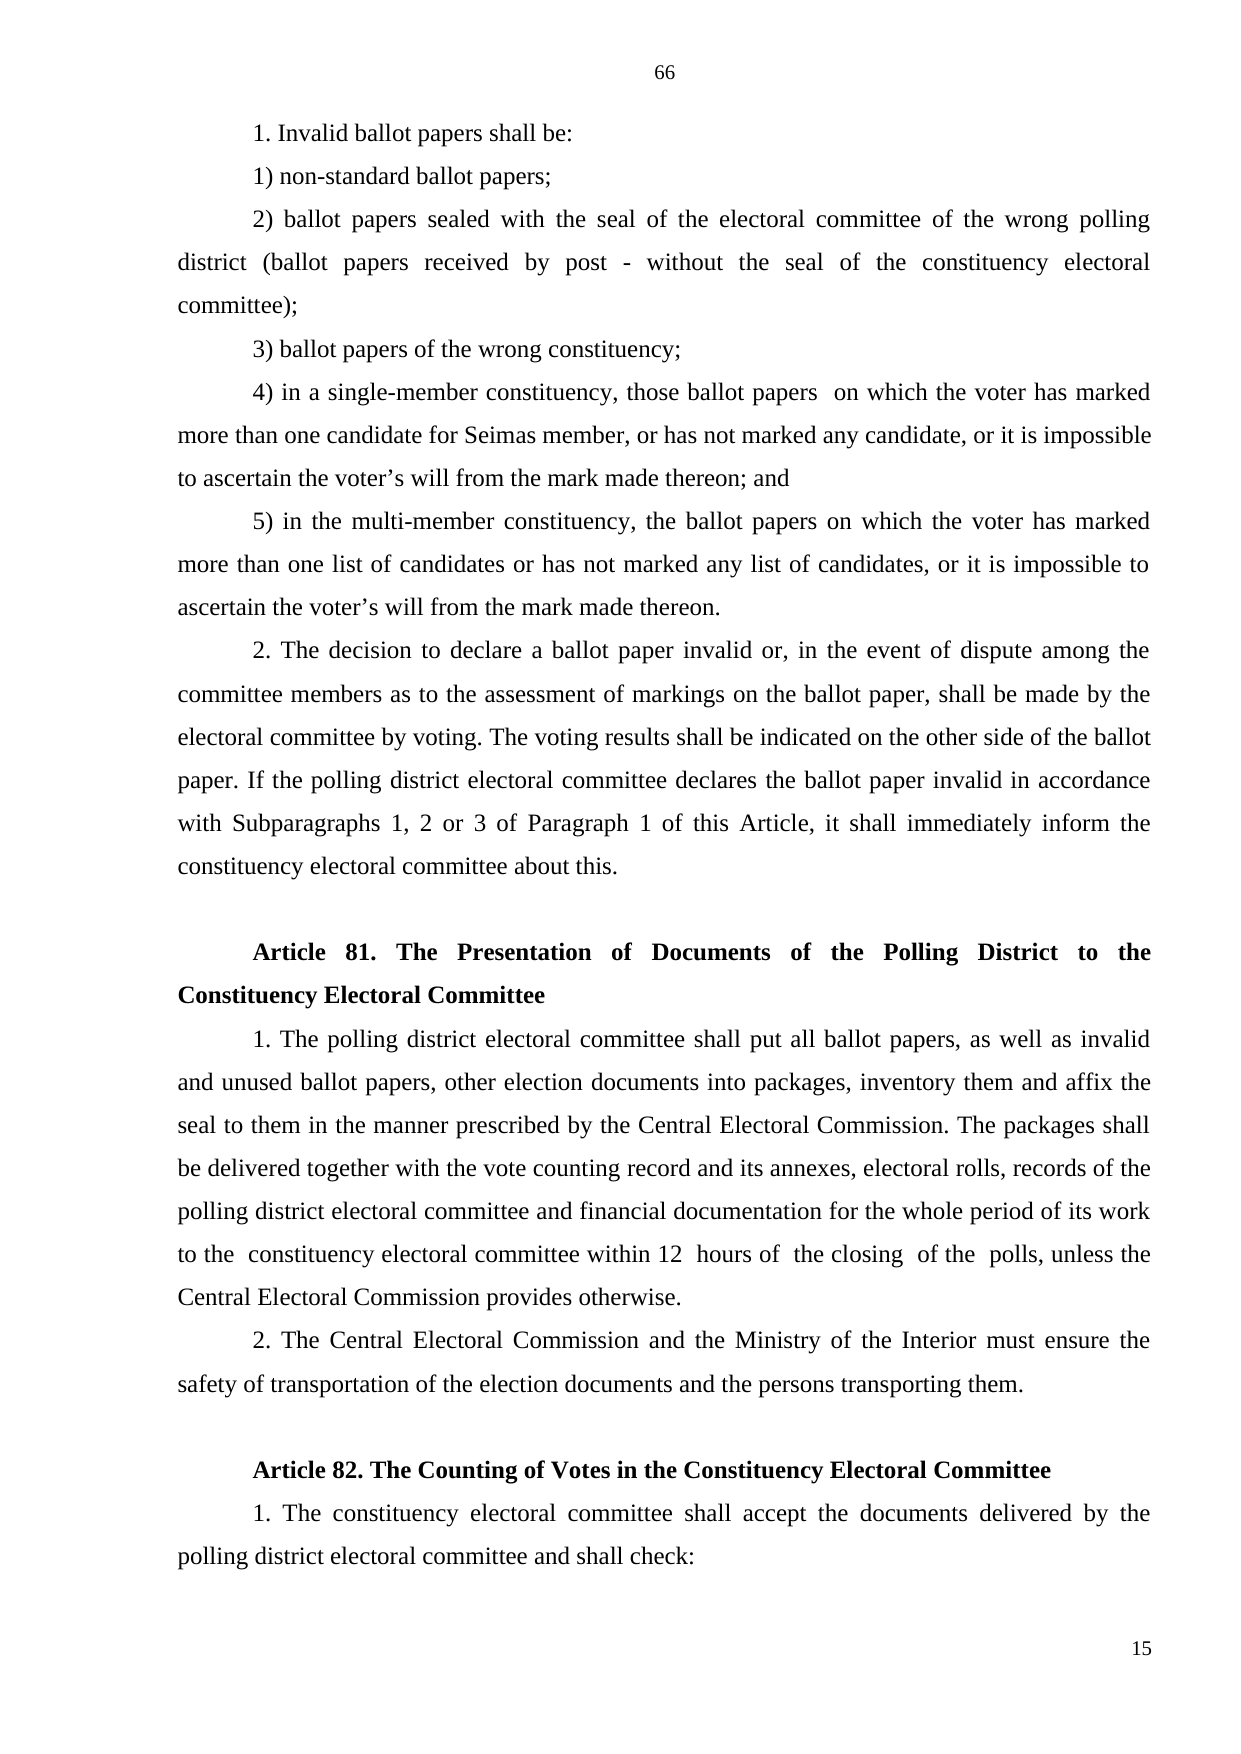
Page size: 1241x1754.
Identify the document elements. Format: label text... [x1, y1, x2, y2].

text 2. The Central Electoral Commission and the Ministry of the Interior must ensure the safety of transportation of the election documents and the persons transporting them. [177, 1326, 1152, 1397]
text 1. The constituency electoral committee shall accept the documents delivered by the polling district electoral committee and shall check: [177, 1498, 1152, 1570]
text 1. Invalid ballot papers shall be: [177, 118, 1152, 147]
text 5) in the multi-member constituency, the ballot papers on which the voter has marked more than one list of candidates or has not marked any list of candidates, or it is impossible to ascertain the voter’s will from the mark made thereon. [177, 506, 1152, 621]
text 2. The decision to declare a ballot paper invalid or, in the event of dispute among the committee members as to the assessment of markings on the ballot paper, shall be made by the electoral committee by voting. The voting results shall be indicated on the other side of the ballot paper. If the polling district electoral committee declares the ballot paper invalid in accordance with Subparagraphs 1, 2 or 3 of Paragraph 1 of this Article, it shall immediately inform the constituency electoral committee about this. [177, 636, 1152, 880]
text 4) in a single-member constituency, those ballot papers on which the voter has marked more than one candidate for Seimas member, or has not marked any candidate, or it is impossible to ascertain the voter’s will from the mark made thereon; and [177, 377, 1152, 492]
text 1) non-standard ballot papers; [177, 161, 1152, 190]
text Article 81. The Presentation of Documents of the Polling District to the Constituency Electoral Committee [177, 937, 1152, 1009]
text 2) ballot papers sealed with the seal of the electoral committee of the wrong polling district (ballot papers received by post - without the seal of the constituency electoral committee); [177, 204, 1152, 319]
text 3) ballot papers of the wrong constituency; [177, 334, 1152, 362]
text 1. The polling district electoral committee shall put all ballot papers, as well as invalid and unused ballot papers, other election documents into packages, inventory them and affix the seal to them in the manner prescribed by the Central Electoral Commission. The packages shall be delivered together with the vote counting record and its annexes, electoral rolls, records of the polling district electoral committee and financial documentation for the whole period of its work to the constituency electoral committee within 12 hours of the closing of the polls, unless the Central Electoral Commission provides otherwise. [177, 1024, 1152, 1311]
text Article 82. The Counting of Votes in the Constituency Electoral Committee [177, 1455, 1152, 1484]
